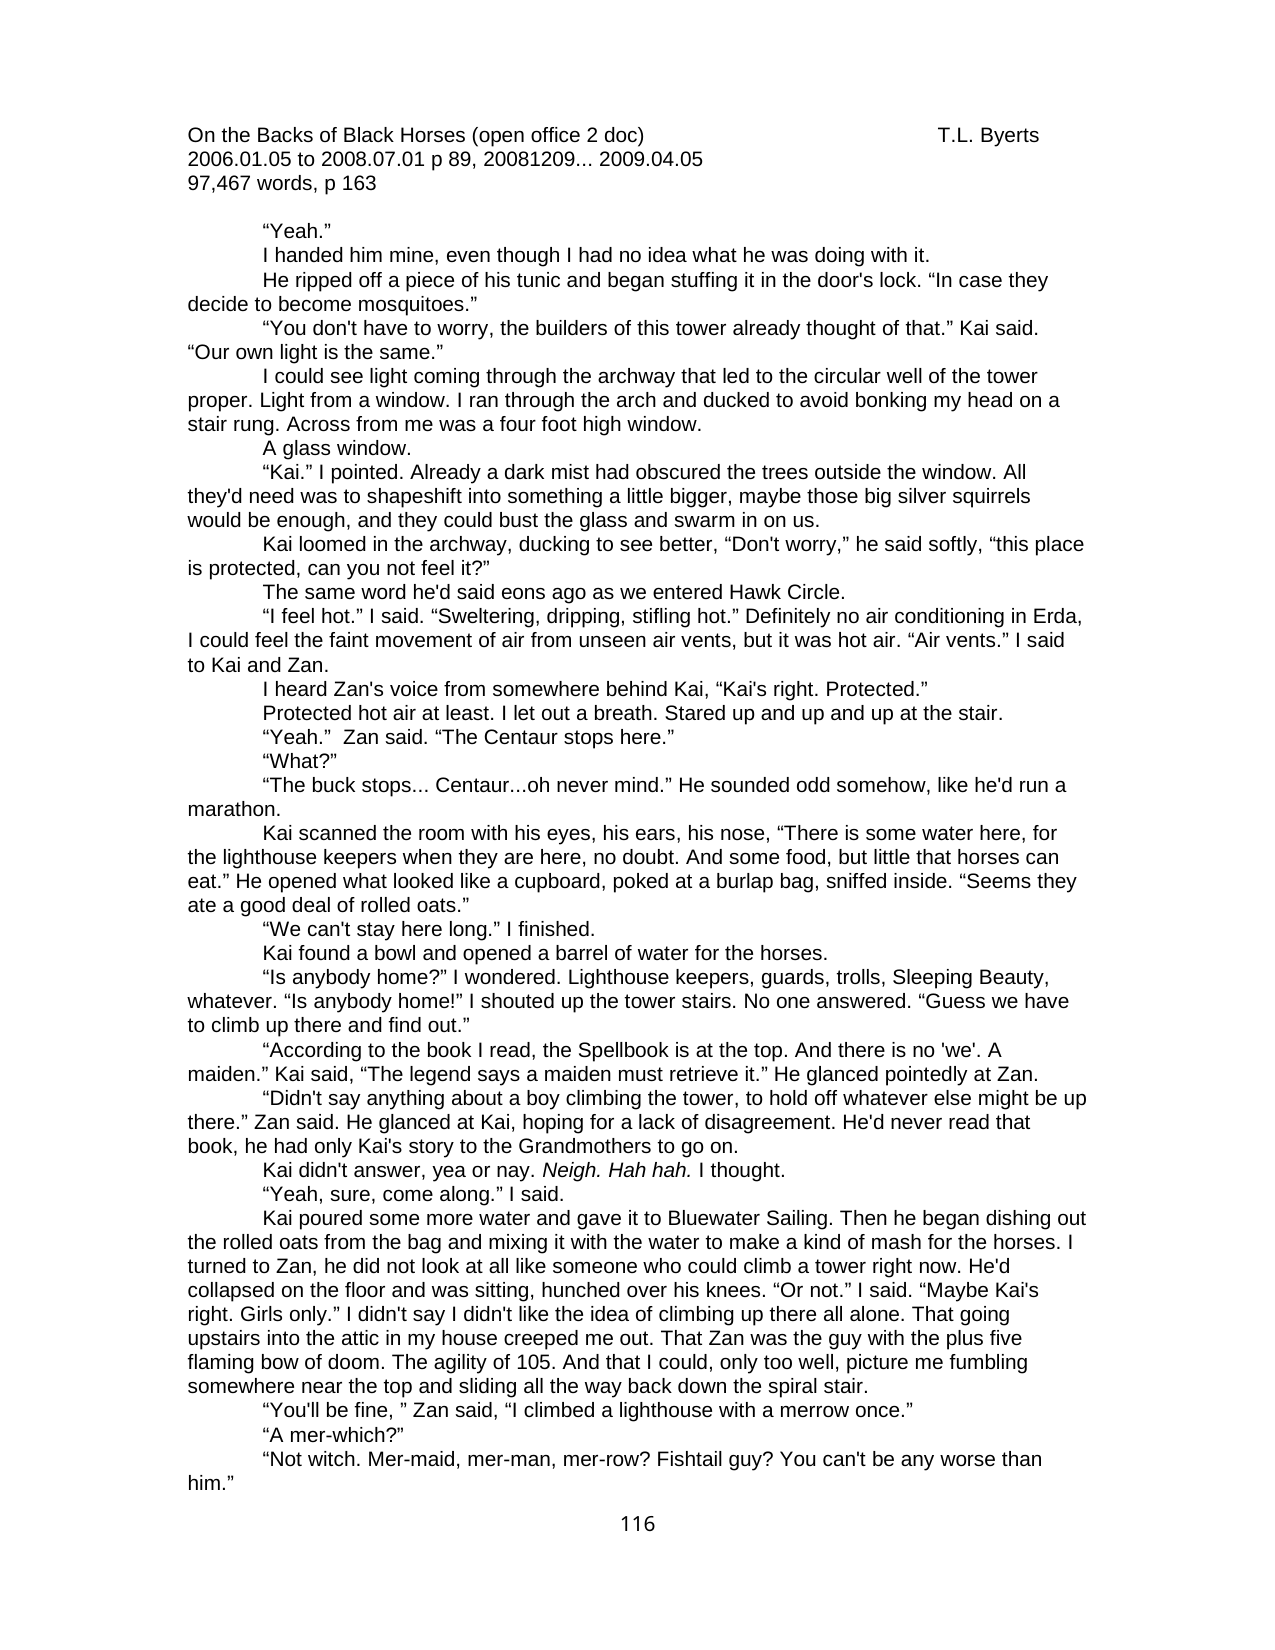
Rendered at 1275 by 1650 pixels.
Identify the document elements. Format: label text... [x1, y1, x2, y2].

text I handed him mine, even though I had no idea what he was doing with it. [187, 243, 1087, 267]
text “Yeah.” [187, 219, 1087, 243]
text Kai scanned the room with his eyes, his ears, his nose, “There is some water here, for the lighthouse keepers when they are here, no doubt. And some food, but little that horses can eat.” He opened what looked like a cupboard, poked at a burlap bag, sniffed inside. “Seems they ate a good deal of rolled oats.” [187, 821, 1087, 917]
text He ripped off a piece of his tunic and began stuffing it in the door's lock. “In case they decide to become mosquitoes.” [187, 267, 1087, 316]
text “We can't stay here long.” I finished. [187, 917, 1087, 941]
text Kai poured some more water and gave it to Bluewater Sailing. Then he began dishing out the rolled oats from the bag and mixing it with the water to make a kind of mash for the horses. I turned to Zan, he did not look at all like someone who could climb a tower right now. He'd collapsed on the floor and was sitting, hunched over his knees. “Or not.” I said. “Maybe Kai's right. Girls only.” I didn't say I didn't like the idea of climbing up there all alone. That going upstairs into the attic in my house creeped me out. That Zan was the guy with the plus five flaming bow of doom. The agility of 105. And that I could, only too well, picture me fumbling somewhere near the top and sliding all the way back down the spiral stair. [187, 1206, 1087, 1398]
text “A mer-which?” [187, 1422, 1087, 1447]
text “Didn't say anything about a boy climbing the tower, to hold off whatever else might be up there.” Zan said. He glanced at Kai, hoping for a lack of disagreement. He'd never read that book, he had only Kai's story to the Grandmothers to go on. [187, 1086, 1087, 1158]
text I could see light coming through the archway that led to the circular well of the tower proper. Light from a window. I ran through the arch and ducked to avoid bonking my head on a stair rung. Across from me was a four foot high window. [187, 364, 1087, 436]
text The same word he'd said eons ago as we entered Hawk Circle. [187, 580, 1087, 604]
text Kai didn't answer, yea or nay. Neigh. Hah hah. I thought. [187, 1158, 1087, 1182]
text A glass window. [187, 436, 1087, 460]
text “Yeah, sure, come along.” I said. [187, 1182, 1087, 1206]
text “The buck stops... Centaur...oh never mind.” He sounded odd somehow, like he'd run a marathon. [187, 773, 1087, 821]
text “According to the book I read, the Spellbook is at the top. And there is no 'we'. A maiden.” Kai said, “The legend says a maiden must retrieve it.” He glanced pointedly at Zan. [187, 1037, 1087, 1086]
text “You'll be fine, ” Zan said, “I climbed a lighthouse with a merrow once.” [187, 1398, 1087, 1422]
text “Yeah.” Zan said. “The Centaur stops here.” [187, 725, 1087, 749]
text “Kai.” I pointed. Already a dark mist had obscured the trees outside the window. All they'd need was to shapeshift into something a little bigger, maybe those big silver squirrels would be enough, and they could bust the glass and swarm in on us. [187, 460, 1087, 532]
text “I feel hot.” I said. “Sweltering, dripping, stifling hot.” Definitely no air conditioning in Erda, I could feel the faint movement of air from unseen air vents, but it was hot air. “Air vents.” I said to Kai and Zan. [187, 604, 1087, 677]
text I heard Zan's voice from somewhere behind Kai, “Kai's right. Protected.” [187, 677, 1087, 701]
text “What?” [187, 749, 1087, 773]
text “Is anybody home?” I wondered. Lighthouse keepers, guards, trolls, Sleeping Beauty, whatever. “Is anybody home!” I shouted up the tower stairs. No one answered. “Guess we have to climb up there and find out.” [187, 965, 1087, 1037]
text Kai found a bowl and opened a barrel of water for the horses. [187, 941, 1087, 965]
text Protected hot air at least. I let out a breath. Stared up and up and up at the stair. [187, 701, 1087, 725]
text Kai loomed in the archway, ducking to see better, “Don't worry,” he said softly, “this place is protected, can you not feel it?” [187, 532, 1087, 580]
text “You don't have to worry, the builders of this tower already thought of that.” Kai said. “Our own light is the same.” [187, 316, 1087, 364]
text “Not witch. Mer-maid, mer-man, mer-row? Fishtail guy? You can't be any worse than him.” [187, 1447, 1087, 1495]
